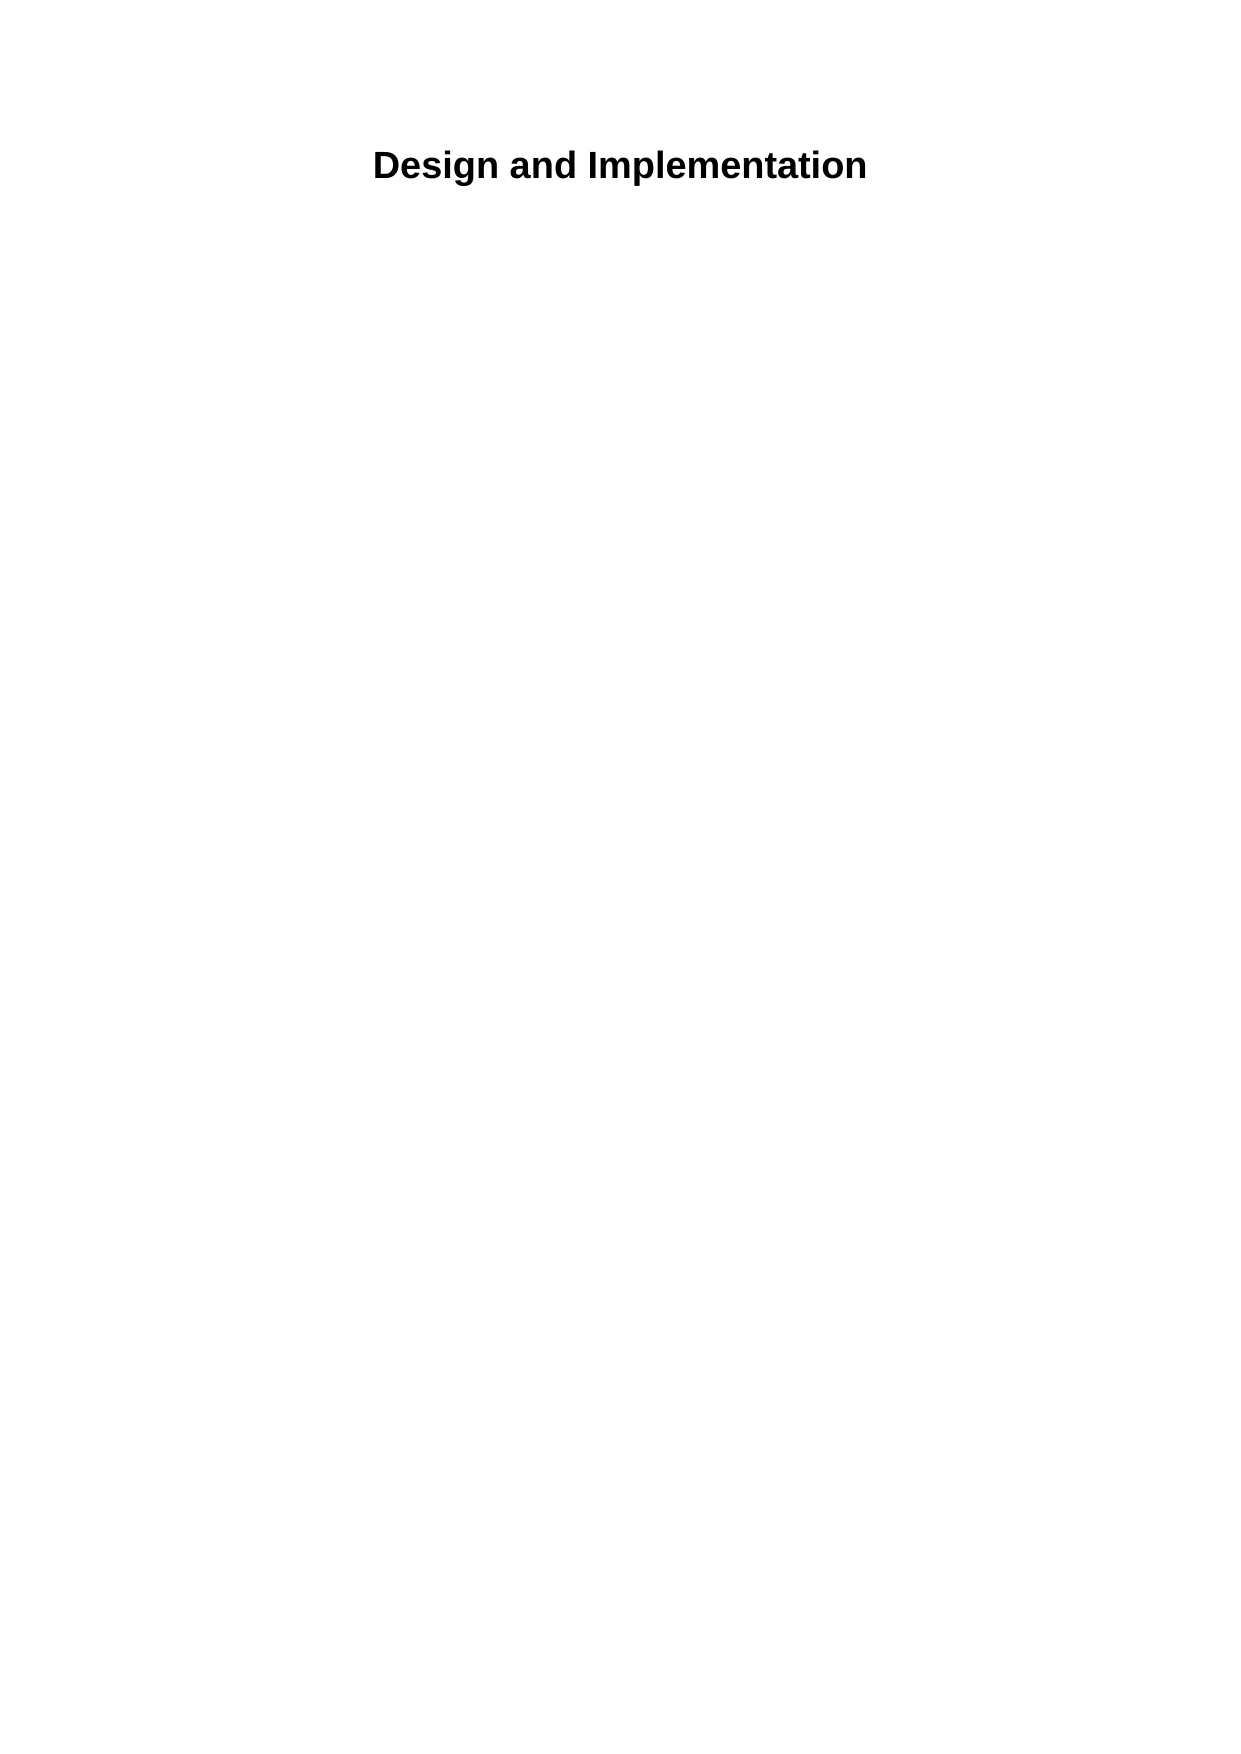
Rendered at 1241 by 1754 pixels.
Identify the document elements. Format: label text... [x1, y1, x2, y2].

subtitle Design and Implementation [118, 143, 1122, 187]
